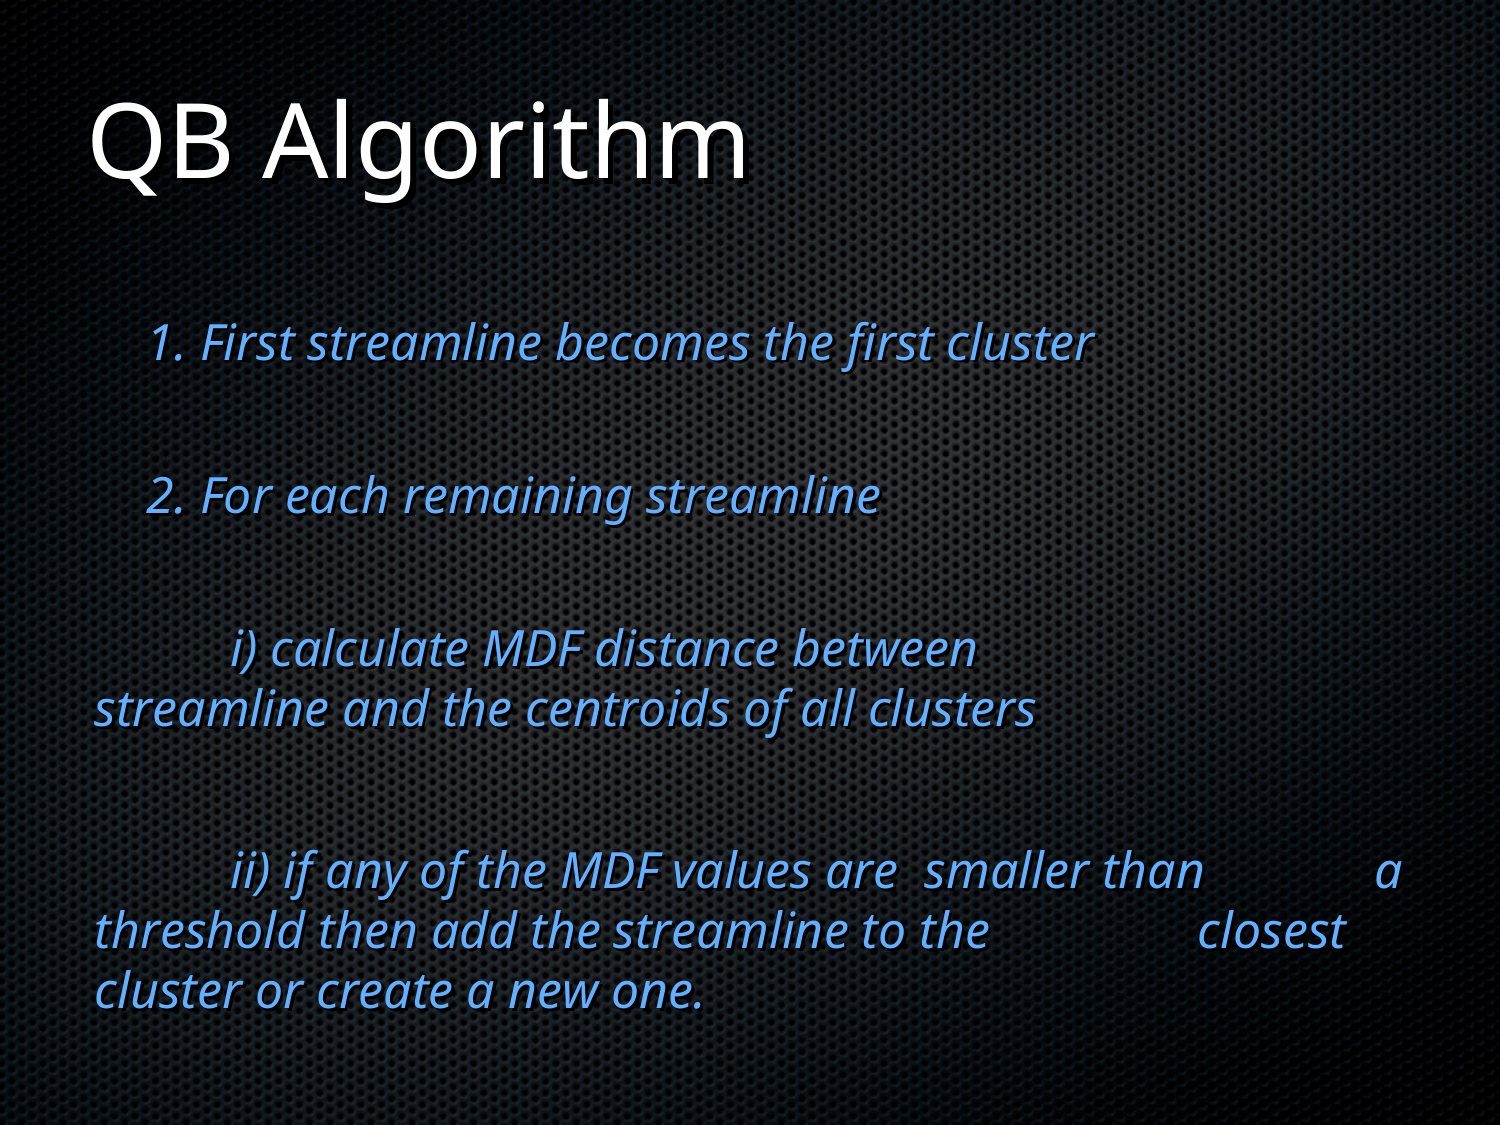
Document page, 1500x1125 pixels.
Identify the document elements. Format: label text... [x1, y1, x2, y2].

title QB Algorithm [77, 0, 804, 208]
list 1. First streamline becomes the first cluster 2. For each remaining streamline i) calculate MDF distance between streamline and the centroids of all clusters ii) if any of the MDF values are smaller than a threshold then add the streamline to the closest cluster or create a new one. [86, 225, 1422, 1075]
text_box [47, 720, 940, 796]
picture [0, 0, 1500, 1125]
